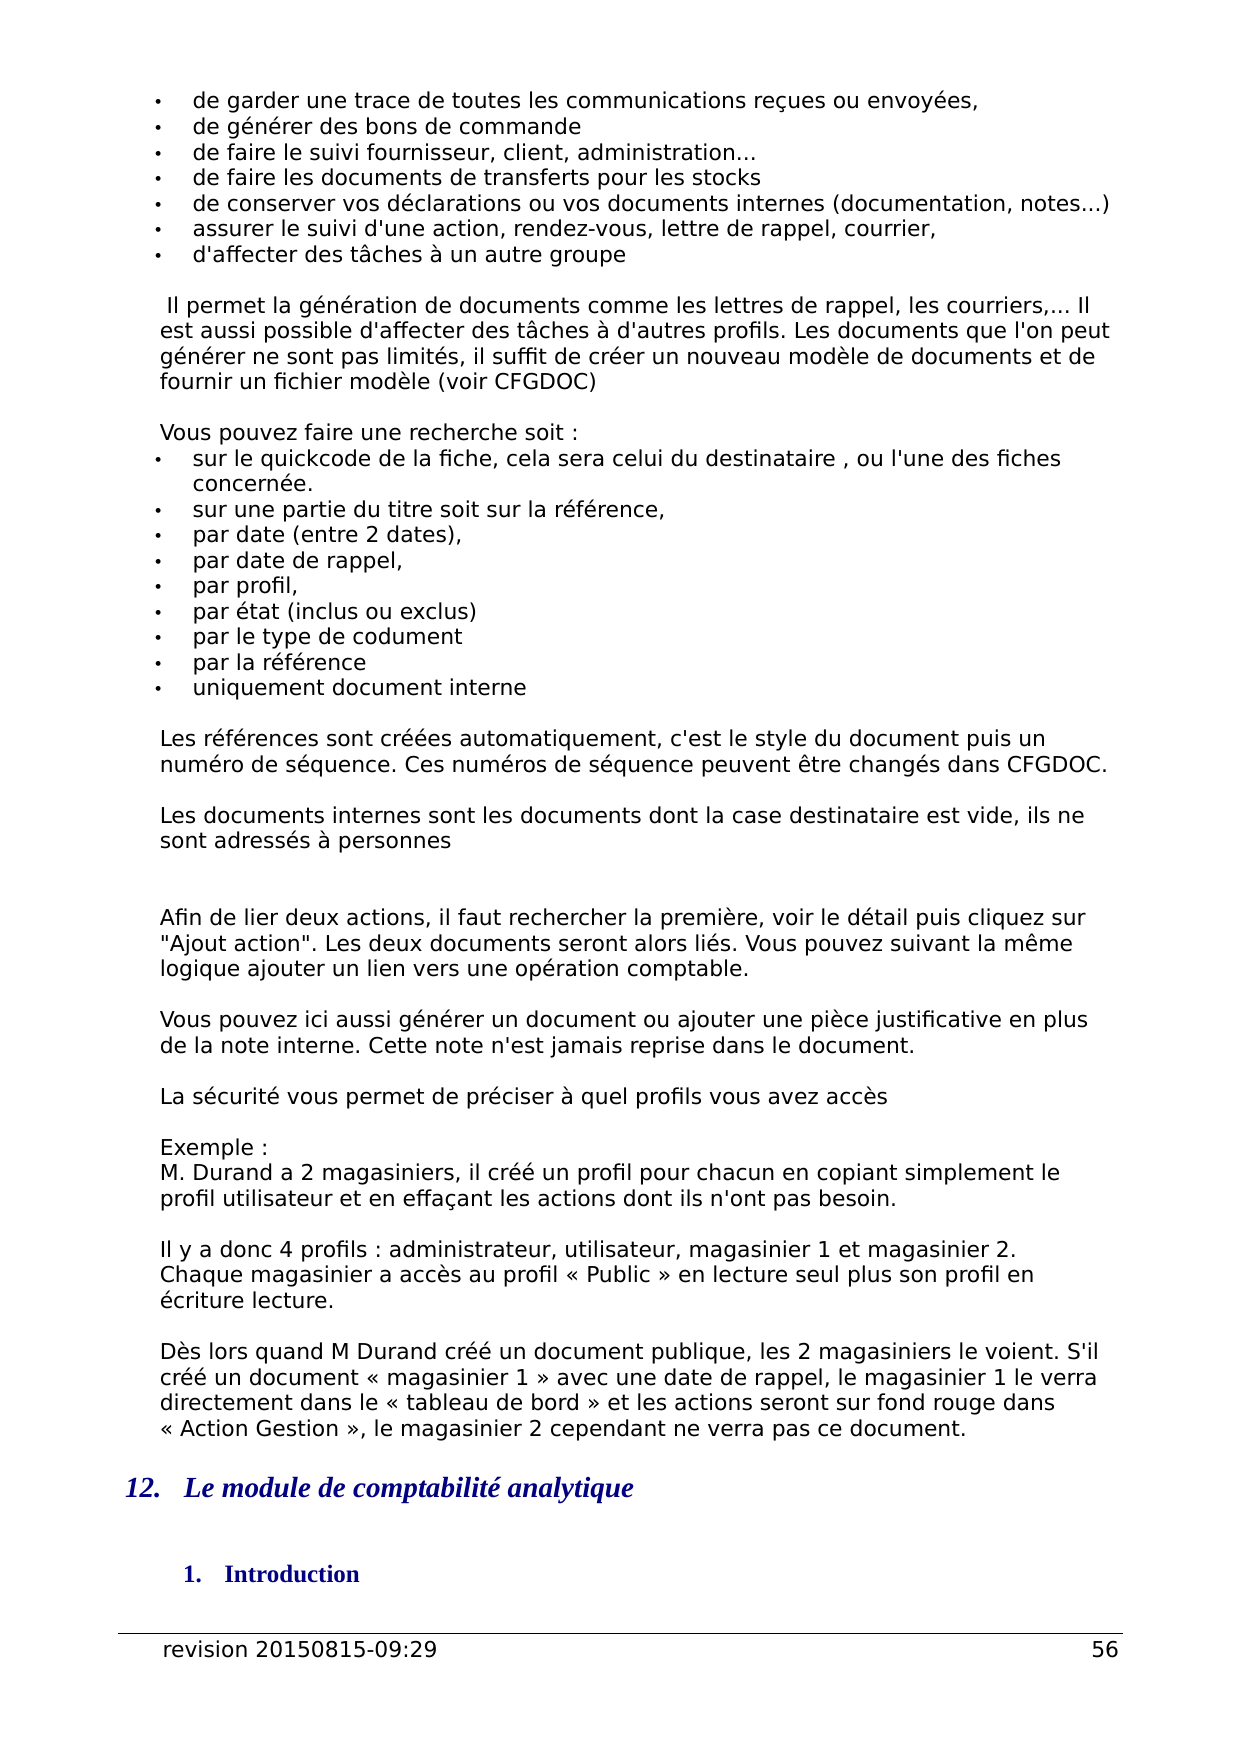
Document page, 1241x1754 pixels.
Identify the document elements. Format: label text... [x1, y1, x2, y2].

list sur une partie du titre soit sur la référence, [155, 497, 1123, 522]
list de faire les documents de transferts pour les stocks [155, 165, 1123, 191]
list assurer le suivi d'une action, rendez-vous, lettre de rappel, courrier, [155, 216, 1123, 242]
text Il permet la génération de documents comme les lettres de rappel, les courriers,... Il est aussi possible d'affecter des tâches à d'autres profils. Les documents que l'on peut générer ne sont pas limités, il suffit de créer un nouveau modèle de documents et de fournir un fichier modèle (voir CFGDOC) [159, 293, 1123, 395]
text Afin de lier deux actions, il faut rechercher la première, voir le détail puis cliquez sur "Ajout action". Les deux documents seront alors liés. Vous pouvez suivant la même logique ajouter un lien vers une opération comptable. [159, 905, 1123, 982]
list sur le quickcode de la fiche, cela sera celui du destinataire , ou l'une des fiches concernée. [155, 446, 1123, 497]
text Vous pouvez faire une recherche soit : [159, 420, 1123, 446]
list par date (entre 2 dates), [155, 522, 1123, 548]
list par le type de codument [155, 624, 1123, 650]
list de faire le suivi fournisseur, client, administration... [155, 139, 1123, 165]
list de garder une trace de toutes les communications reçues ou envoyées, [155, 88, 1123, 114]
subtitle Le module de comptabilité analytique [117, 1471, 1123, 1504]
list uniquement document interne [155, 676, 1123, 701]
text M. Durand a 2 magasiniers, il créé un profil pour chacun en copiant simplement le profil utilisateur et en effaçant les actions dont ils n'ont pas besoin. [159, 1160, 1123, 1211]
text Vous pouvez ici aussi générer un document ou ajouter une pièce justificative en plus de la note interne. Cette note n'est jamais reprise dans le document. [159, 1007, 1123, 1058]
text Dès lors quand M Durand créé un document publique, les 2 magasiniers le voient. S'il créé un document « magasinier 1 » avec une date de rappel, le magasinier 1 le verra directement dans le « tableau de bord » et les actions seront sur fond rouge dans « Action Gestion », le magasinier 2 cependant ne verra pas ce document. [159, 1339, 1123, 1441]
list d'affecter des tâches à un autre groupe [155, 242, 1123, 267]
list de générer des bons de commande [155, 114, 1123, 139]
subtitle Introduction [177, 1559, 1123, 1588]
text Les références sont créées automatiquement, c'est le style du document puis un numéro de séquence. Ces numéros de séquence peuvent être changés dans CFGDOC. [159, 727, 1123, 778]
text Exemple : [159, 1135, 1123, 1160]
list par état (inclus ou exclus) [155, 599, 1123, 624]
list par date de rappel, [155, 548, 1123, 573]
text La sécurité vous permet de préciser à quel profils vous avez accès [159, 1084, 1123, 1109]
text Chaque magasinier a accès au profil « Public » en lecture seul plus son profil en écriture lecture. [159, 1262, 1123, 1313]
text Les documents internes sont les documents dont la case destinataire est vide, ils ne sont adressés à personnes [159, 803, 1123, 854]
list de conserver vos déclarations ou vos documents internes (documentation, notes...) [155, 191, 1123, 216]
list par profil, [155, 573, 1123, 599]
text Il y a donc 4 profils : administrateur, utilisateur, magasinier 1 et magasinier 2. [159, 1237, 1123, 1262]
list par la référence [155, 650, 1123, 676]
